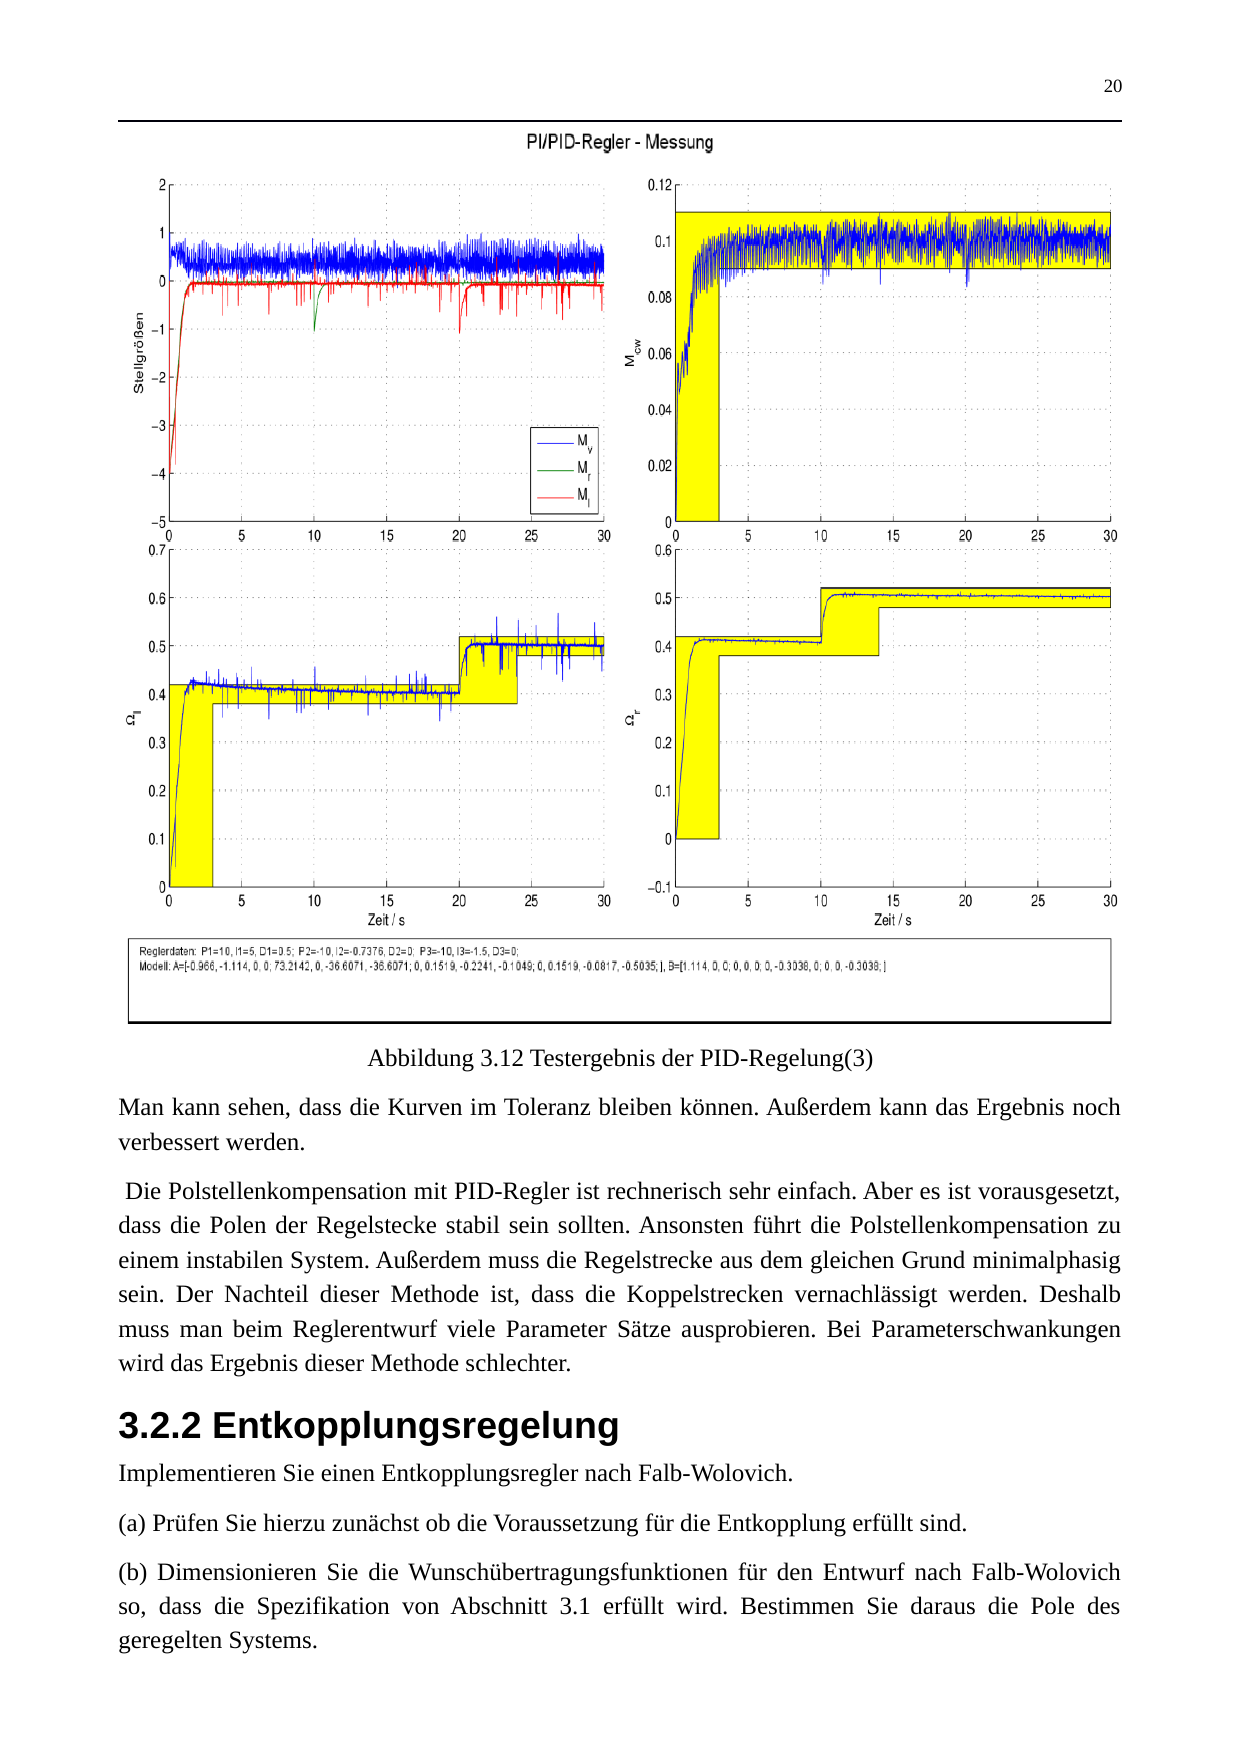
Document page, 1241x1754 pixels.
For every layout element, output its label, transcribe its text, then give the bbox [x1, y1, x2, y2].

text Abbildung 3.12 Testergebnis der PID-Regelung(3) [118, 1043, 1122, 1072]
text Die Polstellenkompensation mit PID-Regler ist rechnerisch sehr einfach. Aber es ist vorausgesetzt, dass die Polen der Regelstecke stabil sein sollten. Ansonsten führt die Polstellenkompensation zu einem instabilen System. Außerdem muss die Regelstrecke aus dem gleichen Grund minimalphasig sein. Der Nachteil dieser Methode ist, dass die Koppelstrecken vernachlässigt werden. Deshalb muss man beim Reglerentwurf viele Parameter Sätze ausprobieren. Bei Parameterschwankungen wird das Ergebnis dieser Methode schlechter. [118, 1176, 1122, 1377]
text Implementieren Sie einen Entkopplungsregler nach Falb-Wolovich. [118, 1458, 1122, 1487]
text Man kann sehen, dass die Kurven im Toleranz bleiben können. Außerdem kann das Ergebnis noch verbessert werden. [118, 1092, 1122, 1156]
text (a) Prüfen Sie hierzu zunächst ob die Voraussetzung für die Entkopplung erfüllt sind. [118, 1508, 1122, 1536]
text (b) Dimensionieren Sie die Wunschübertragungsfunktionen für den Entwurf nach Falb-Wolovich so, dass die Spezifikation von Abschnitt 3.1 erfüllt wird. Bestimmen Sie daraus die Pole des geregelten Systems. [118, 1557, 1122, 1654]
title 3.2.2 Entkopplungsregelung [118, 1403, 1122, 1447]
